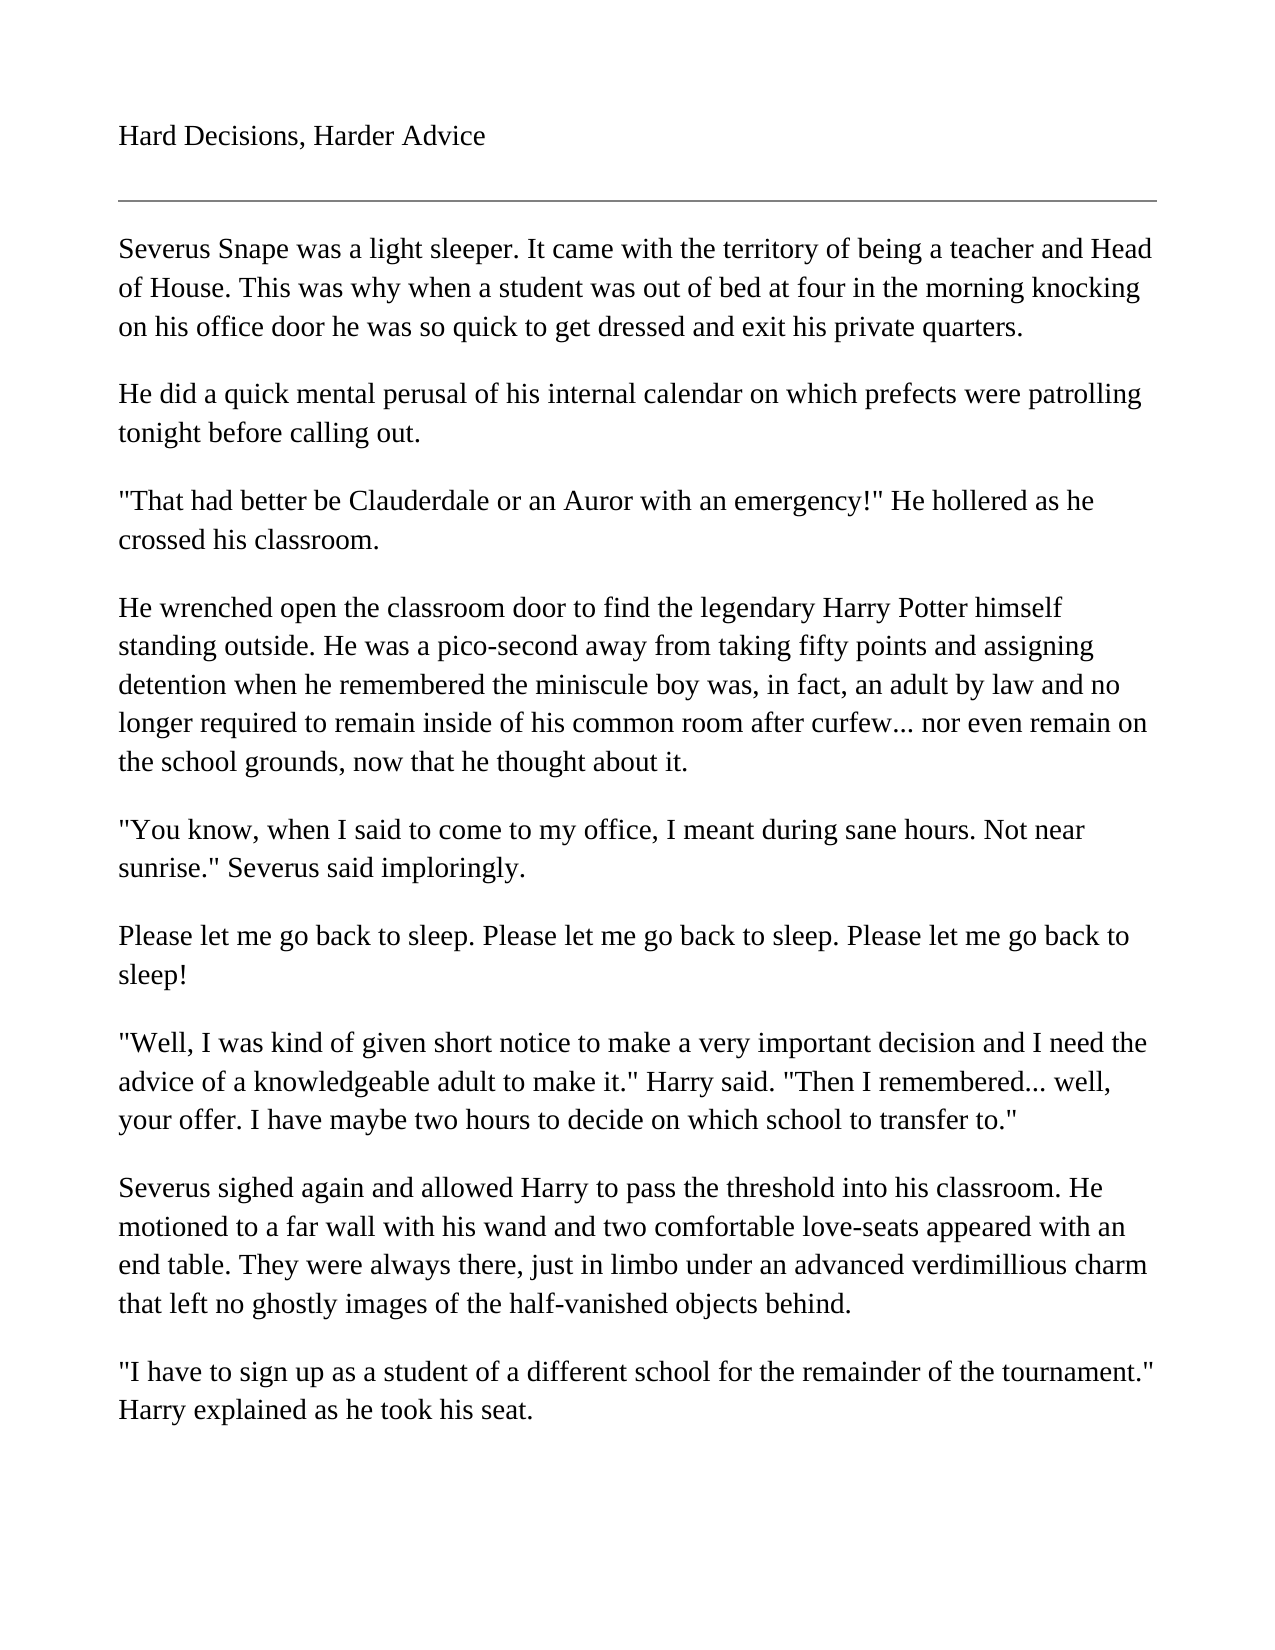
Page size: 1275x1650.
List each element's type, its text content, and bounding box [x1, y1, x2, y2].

text Please let me go back to sleep. Please let me go back to sleep. Please let me go back to sleep! [118, 918, 1157, 991]
text "That had better be Clauderdale or an Auror with an emergency!" He hollered as he crossed his classroom. [118, 483, 1157, 555]
text Hard Decisions, Harder Advice [118, 118, 1157, 152]
text Severus sighed again and allowed Harry to pass the threshold into his classroom. He motioned to a far wall with his wand and two comfortable love-seats appeared with an end table. They were always there, just in limbo under an advanced verdimillious charm that left no ghostly images of the half-vanished objects behind. [118, 1170, 1157, 1319]
text "Well, I was kind of given short notice to make a very important decision and I need the advice of a knowledgeable adult to make it." Harry said. "Then I remembered... well, your offer. I have maybe two hours to decide on which school to transfer to." [118, 1025, 1157, 1136]
text "You know, when I said to come to my office, I meant during sane hours. Not near sunrise." Severus said imploringly. [118, 812, 1157, 884]
text He wrenched open the classroom door to find the legendary Harry Potter himself standing outside. He was a pico-second away from taking fifty points and assigning detention when he remembered the miniscule boy was, in fact, an adult by law and no longer required to remain inside of his common room after curfew... nor even remain on the school grounds, now that he thought about it. [118, 590, 1157, 777]
text "I have to sign up as a student of a different school for the remainder of the tournament." Harry explained as he took his seat. [118, 1354, 1157, 1426]
text He did a quick mental perusal of his internal calendar on which prefects were patrolling tonight before calling out. [118, 377, 1157, 449]
text Severus Snape was a light sleeper. It came with the territory of being a teacher and Head of House. This was why when a student was out of bed at four in the morning knocking on his office door he was so quick to get dressed and exit his private quarters. [118, 232, 1157, 342]
